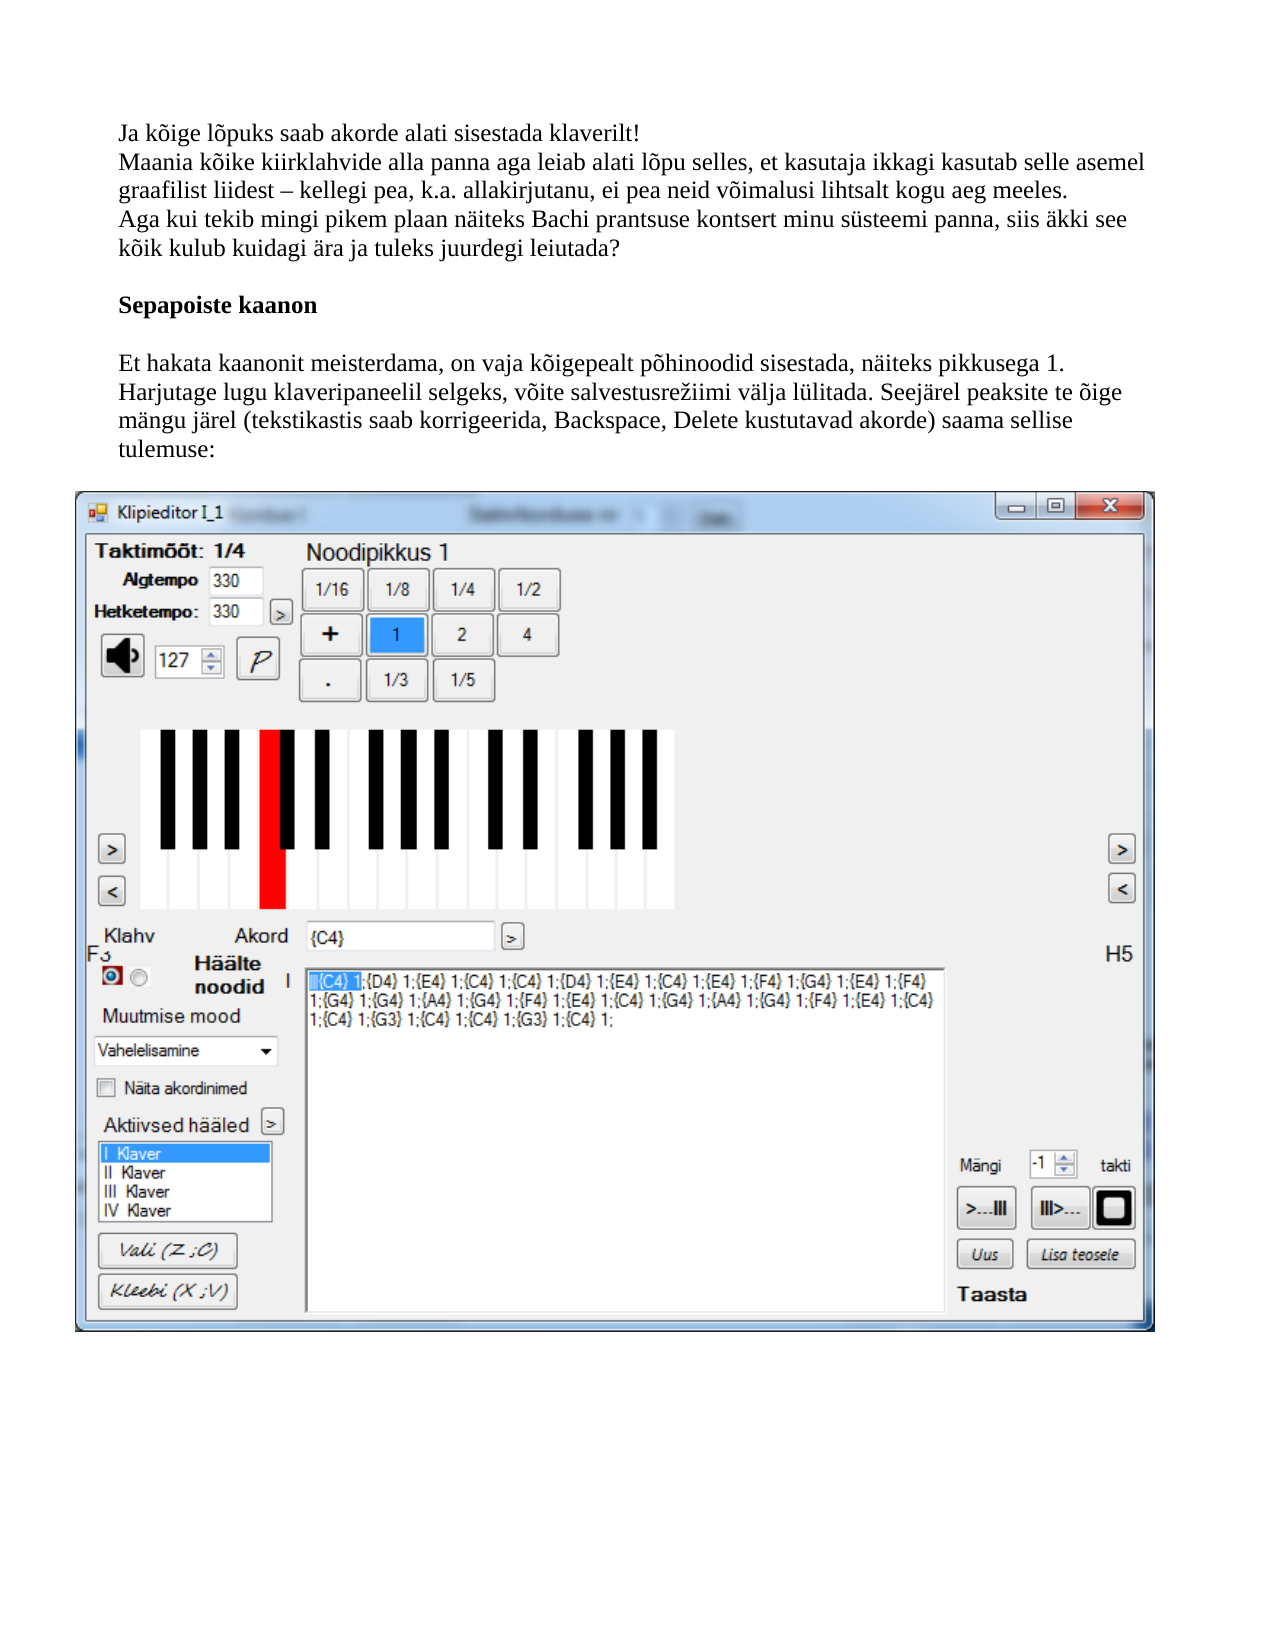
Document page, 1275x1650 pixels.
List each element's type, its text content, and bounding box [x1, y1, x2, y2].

text Maania kõike kiirklahvide alla panna aga leiab alati lõpu selles, et kasutaja ikkagi kasutab selle asemel graafilist liidest – kellegi pea, k.a. allakirjutanu, ei pea neid võimalusi lihtsalt kogu aeg meeles. [118, 147, 1157, 204]
text Ja kõige lõpuks saab akorde alati sisestada klaverilt! [118, 118, 1157, 147]
text Aga kui tekib mingi pikem plaan näiteks Bachi prantsuse kontsert minu süsteemi panna, siis äkki see kõik kulub kuidagi ära ja tuleks juurdegi leiutada? [118, 204, 1157, 262]
text Sepapoiste kaanon [118, 262, 1157, 319]
text Harjutage lugu klaveripaneelil selgeks, võite salvestusrežiimi välja lülitada. Seejärel peaksite te õige mängu järel (tekstikastis saab korrigeerida, Backspace, Delete kustutavad akorde) saama sellise tulemuse: [118, 377, 1157, 463]
text Et hakata kaanonit meisterdama, on vaja kõigepealt põhinoodid sisestada, näiteks pikkusega 1. [118, 348, 1157, 377]
picture [75, 491, 1155, 1332]
